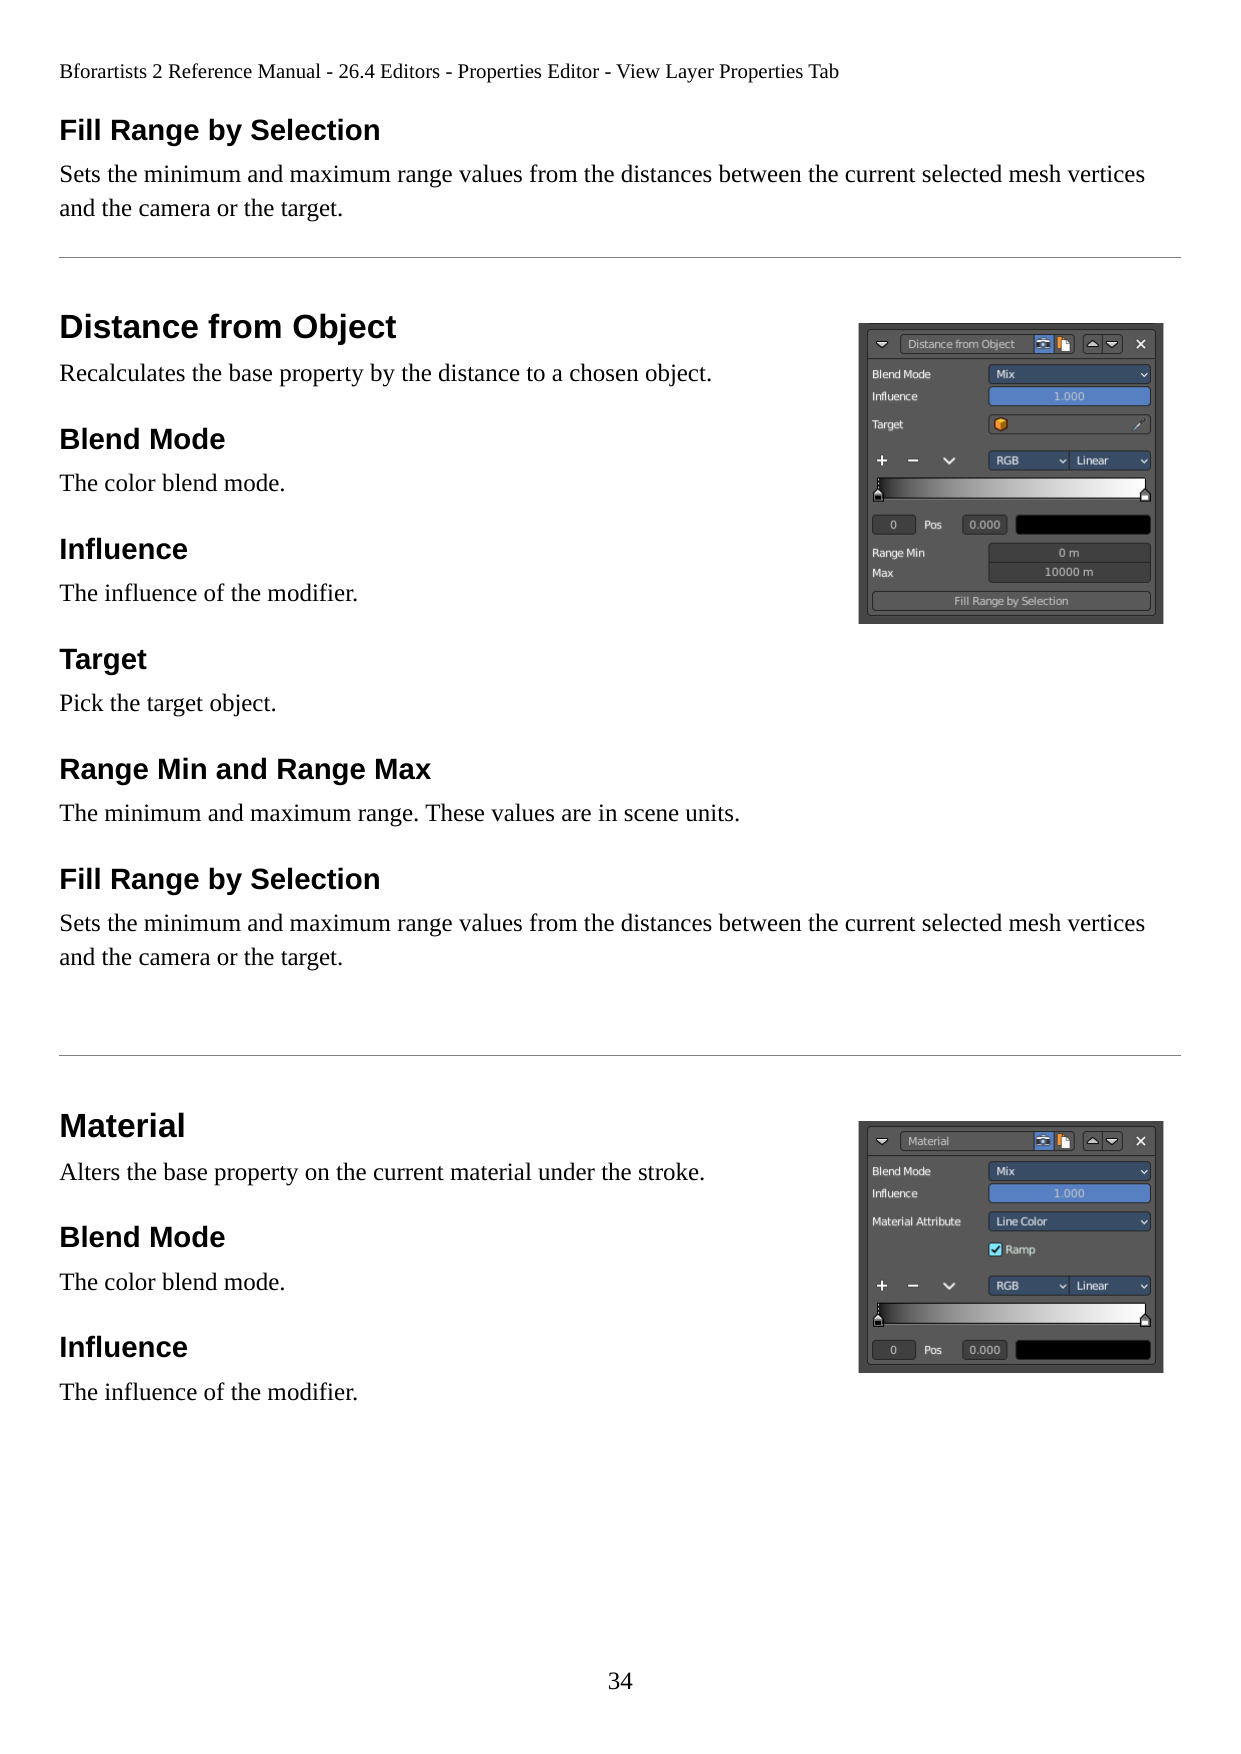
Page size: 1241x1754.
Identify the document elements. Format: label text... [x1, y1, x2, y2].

picture [858, 323, 1164, 624]
picture [858, 1121, 1164, 1373]
text Pick the target object. [59, 688, 1181, 717]
text The color blend mode. [59, 468, 858, 497]
subtitle [1164, 532, 1181, 566]
subtitle Fill Range by Selection [59, 113, 1181, 146]
subtitle Range Min and Range Max [59, 752, 1181, 786]
text Recalculates the base property by the distance to a chosen object. [59, 358, 858, 387]
text Sets the minimum and maximum range values from the distances between the current selected mesh vertices and the camera or the target. [59, 159, 1181, 222]
subtitle [1164, 1220, 1181, 1254]
text [1164, 1267, 1181, 1295]
subtitle Influence [59, 532, 858, 566]
subtitle Target [59, 642, 1181, 676]
text Sets the minimum and maximum range values from the distances between the current selected mesh vertices and the camera or the target. [59, 908, 1181, 971]
text The influence of the modifier. [59, 1377, 1181, 1405]
subtitle Blend Mode [59, 1220, 858, 1254]
text The color blend mode. [59, 1267, 858, 1295]
subtitle Blend Mode [59, 422, 858, 456]
subtitle [1164, 1330, 1181, 1364]
text [1164, 468, 1181, 497]
subtitle Material [59, 1106, 1181, 1144]
text The minimum and maximum range. These values are in scene units. [59, 798, 1181, 827]
text Alters the base property on the current material under the stroke. [59, 1157, 858, 1186]
text The influence of the modifier. [59, 578, 858, 607]
subtitle Fill Range by Selection [59, 862, 1181, 896]
subtitle [1164, 422, 1181, 456]
subtitle Distance from Object [59, 307, 1181, 346]
subtitle Influence [59, 1330, 858, 1364]
